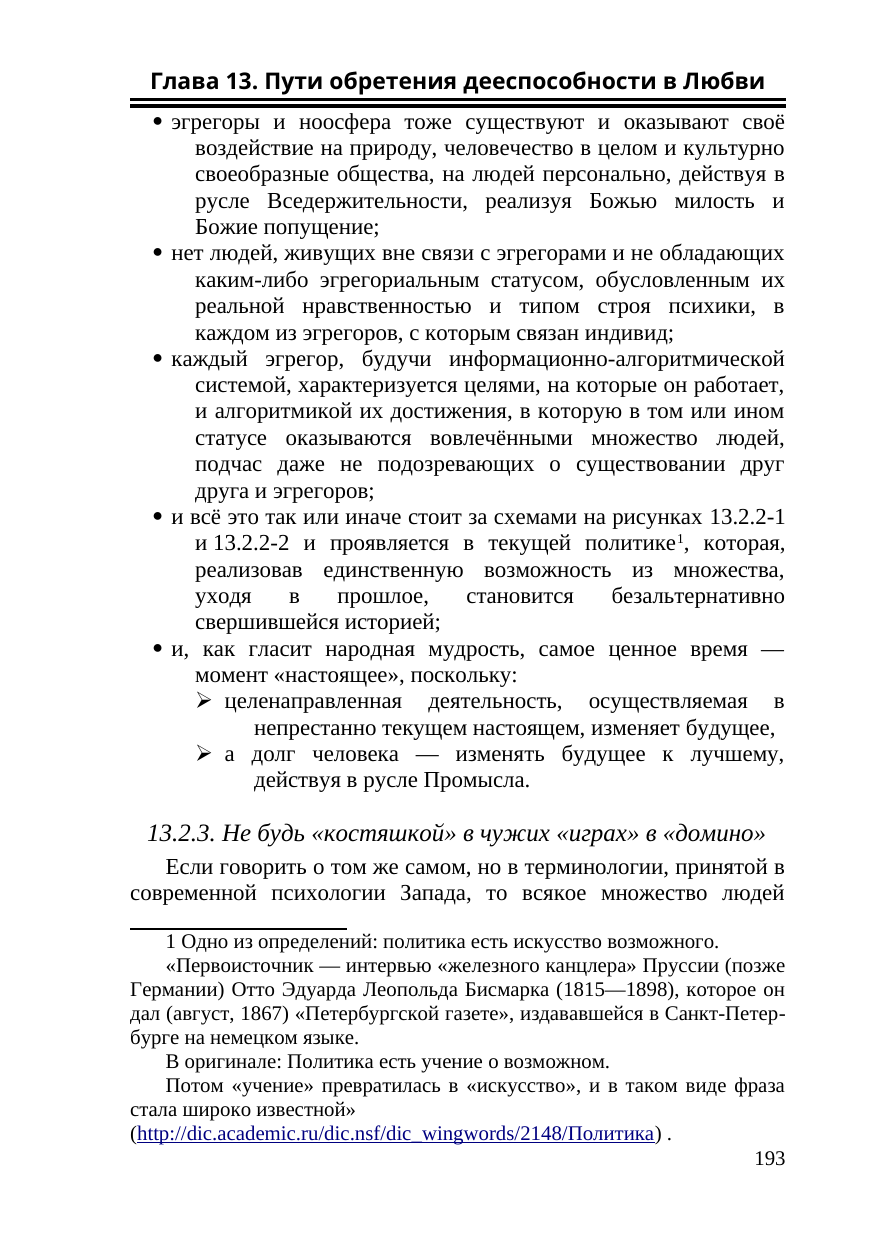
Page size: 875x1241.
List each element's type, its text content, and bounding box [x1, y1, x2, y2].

list Одно из определений: политика есть искусство возможного. [130, 929, 786, 953]
list а долг человека — изменять будущее к лучшему, действуя в русле Промысла. [195, 740, 786, 793]
list и, как гласит народная мудрость, самое ценное время — момент «настоящее», поскольку: [153, 635, 786, 687]
list и всё это так или иначе стоит за схемами на рисунках 13.2.2‑1 и 13.2.2‑2 и проявляется в текущей политике, которая, реализовав единственную возможность из множества, уходя в прошлое, становится безальтернативно свершившейся историей; [153, 503, 786, 635]
list эгрегоры и ноосфера тоже существуют и оказывают своё воздействие на природу, человечество в целом и культурно своеобразные общества, на людей персонально, действуя в русле Вседержительности, реализуя Божью милость и Божие попущение; [153, 108, 786, 239]
list В оригинале: Политика есть учение о возможном. [130, 1049, 786, 1073]
list (http://dic.academic.ru/dic.nsf/dic_wingwords/2148/Политика) . [130, 1121, 786, 1145]
list целенаправленная деятельность, осуществляемая в непрестанно текущем настоящем, изменяет будущее, [195, 687, 786, 740]
subtitle 13.2.3. Не будь «костяшкой» в чужих «играх» в «домино» [130, 818, 786, 847]
list нет людей, живущих вне связи с эгрегорами и не обладающих каким-либо эгрегориальным статусом, обусловленным их реальной нравственностью и типом строя психики, в каждом из эгрегоров, с которым связан индивид; [153, 239, 786, 345]
text Если говорить о том же самом, но в терминологии, принятой в современной психологии Запада, то всякое множество людей [130, 853, 786, 906]
list каждый эгрегор, будучи информационно-алгоритмической системой, характеризуется целями, на которые он работает, и алгоритмикой их достижения, в которую в том или ином статусе оказываются вовлечёнными множество людей, подчас даже не подозревающих о существовании друг друга и эгрегоров; [153, 345, 786, 503]
list «Первоисточник — интервью «железного канцлера» Пруссии (позже Германии) Отто Эдуарда Леопольда Бисмарка (1815—1898), которое он дал (август, 1867) «Петербургской газете», издававшейся в Санкт-Петер­бурге на немецком языке. [130, 953, 786, 1049]
list Потом «учение» превратилась в «искусство», и в таком виде фраза стала широко известной» [130, 1073, 786, 1121]
